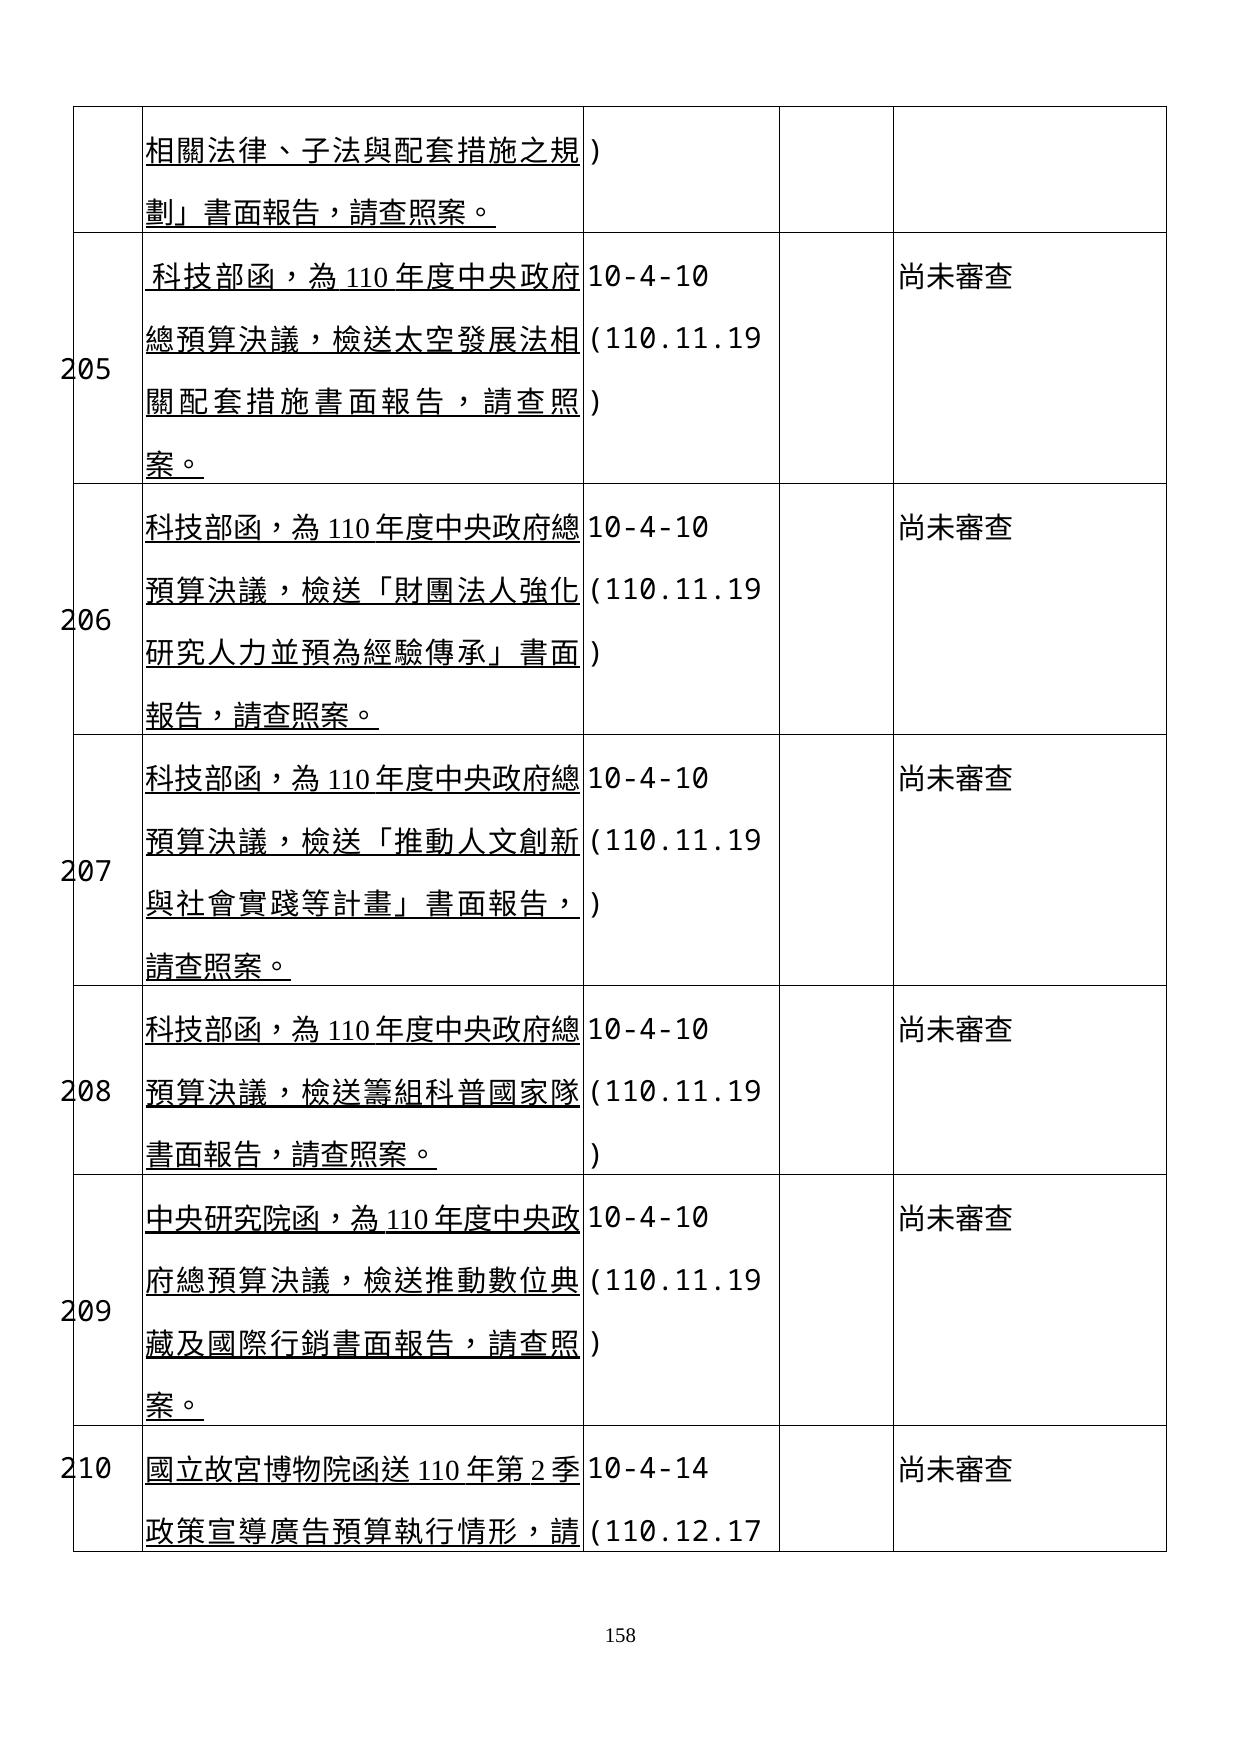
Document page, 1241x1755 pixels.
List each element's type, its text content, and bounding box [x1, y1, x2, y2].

table_cell 尚未審查 [894, 1175, 1166, 1425]
table_cell [74, 107, 142, 232]
table_cell 科技部函，為110年度中央政府總預算決議，檢送籌組科普國家隊書面報告，請查照案。 [143, 986, 583, 1174]
table_cell [780, 735, 893, 985]
table_cell [894, 107, 1166, 232]
table_cell [780, 1175, 893, 1425]
table_cell [780, 1426, 893, 1551]
table_cell 尚未審查 [894, 735, 1166, 985]
table_cell 10-4-10 (110.11.19) [584, 735, 779, 985]
table_cell [74, 986, 142, 1174]
table_cell 國立故宮博物院函送110年第2季政策宣導廣告預算執行情形，請 [143, 1426, 583, 1551]
table_cell [74, 735, 142, 985]
table_cell [74, 1426, 142, 1551]
table_cell [780, 107, 893, 232]
table_cell 10-4-10 (110.11.19) [584, 484, 779, 734]
table_cell [74, 1175, 142, 1425]
table_cell [780, 233, 893, 483]
table_cell 10-4-14 (110.12.17 [584, 1426, 779, 1551]
table_cell 尚未審查 [894, 233, 1166, 483]
table_cell [780, 986, 893, 1174]
table_cell 尚未審查 [894, 1426, 1166, 1551]
table_cell 10-4-10 (110.11.19) [584, 986, 779, 1174]
table_cell 中央研究院函，為110年度中央政府總預算決議，檢送推動數位典藏及國際行銷書面報告，請查照案。 [143, 1175, 583, 1425]
table_cell 科技部函，為110年度中央政府總預算決議，檢送太空發展法相關配套措施書面報告，請查照案。 [143, 233, 583, 483]
table_cell 相關法律、子法與配套措施之規劃」書面報告，請查照案。 [143, 107, 583, 232]
table_cell ) [584, 107, 779, 232]
table_cell [74, 233, 142, 483]
table_cell 科技部函，為110年度中央政府總預算決議，檢送「推動人文創新與社會實踐等計畫」書面報告，請查照案。 [143, 735, 583, 985]
table_cell 10-4-10 (110.11.19) [584, 233, 779, 483]
table_cell [74, 484, 142, 734]
table_cell [780, 484, 893, 734]
table_cell 10-4-10 (110.11.19) [584, 1175, 779, 1425]
table_cell 尚未審查 [894, 484, 1166, 734]
table_cell 科技部函，為110年度中央政府總預算決議，檢送「財團法人強化研究人力並預為經驗傳承」書面報告，請查照案。 [143, 484, 583, 734]
table_cell 尚未審查 [894, 986, 1166, 1174]
